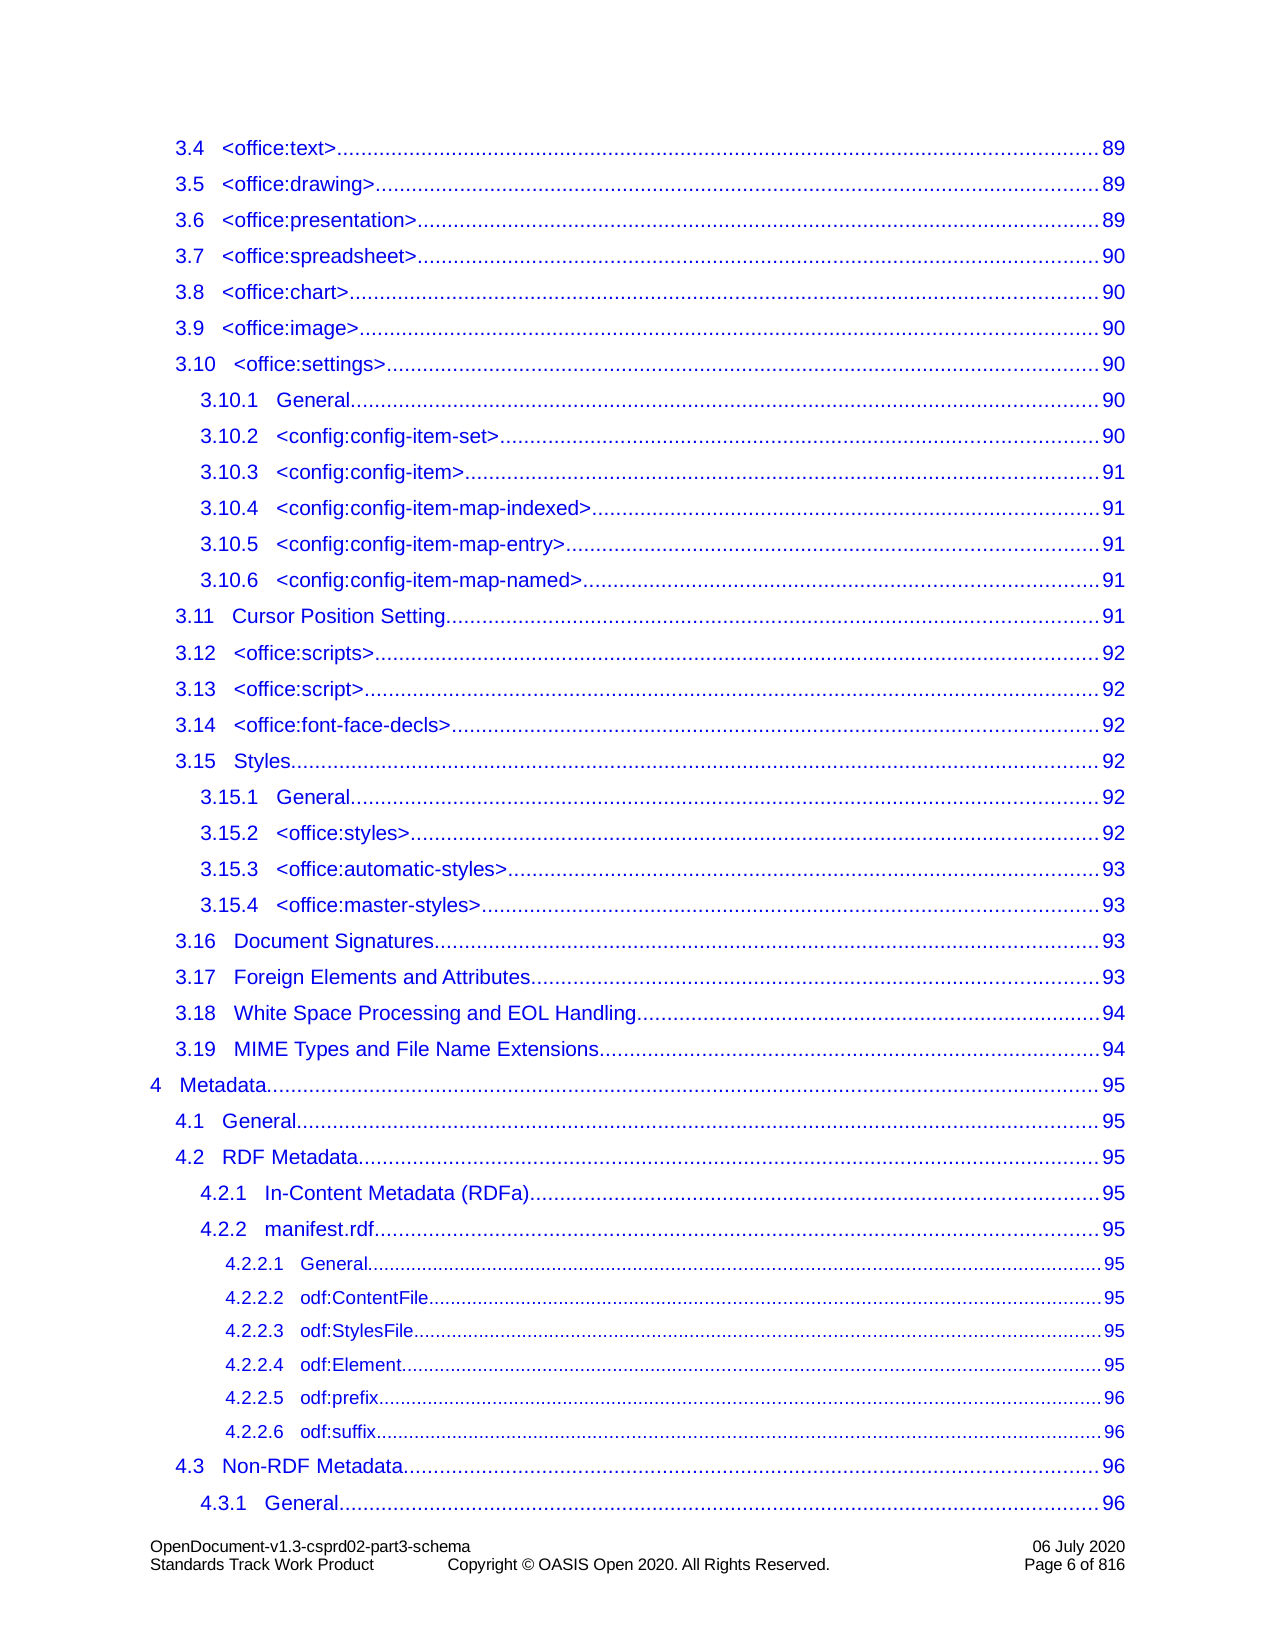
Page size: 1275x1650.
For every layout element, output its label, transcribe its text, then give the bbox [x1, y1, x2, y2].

text 3.16 Document Signatures 93 [175, 929, 1125, 953]
text 3.4 <office:text> 89 [175, 136, 1125, 160]
text 3.9 <office:image> 90 [175, 317, 1125, 340]
text 3.19 MIME Types and File Name Extensions 94 [175, 1037, 1125, 1061]
text 3.13 <office:script> 92 [175, 677, 1125, 701]
text 4.2 RDF Metadata 95 [175, 1146, 1125, 1169]
text 3.17 Foreign Elements and Attributes 93 [175, 965, 1125, 989]
text 3.15.4 <office:master-styles> 93 [200, 893, 1125, 917]
text 4.3 Non-RDF Metadata 96 [175, 1455, 1125, 1478]
text 3.18 White Space Processing and EOL Handling 94 [175, 1001, 1125, 1025]
text 3.8 <office:chart> 90 [175, 281, 1125, 304]
text 3.12 <office:scripts> 92 [175, 641, 1125, 664]
text 4.1 General 95 [175, 1109, 1125, 1133]
text 3.10.4 <config:config-item-map-indexed> 91 [200, 497, 1125, 520]
text 3.15.3 <office:automatic-styles> 93 [200, 857, 1125, 881]
text 4.2.2.3 odf:StylesFile 95 [225, 1321, 1125, 1342]
text 4.2.2.5 odf:prefix 96 [225, 1388, 1125, 1409]
text 4.2.2.6 odf:suffix 96 [225, 1421, 1125, 1442]
text 4.2.2.4 odf:Element 95 [225, 1354, 1125, 1375]
text 3.10.6 <config:config-item-map-named> 91 [200, 569, 1125, 592]
text 4.2.1 In-Content Metadata (RDFa) 95 [200, 1182, 1125, 1205]
text 4.3.1 General 96 [200, 1491, 1125, 1514]
text 3.14 <office:font-face-decls> 92 [175, 713, 1125, 737]
text 4.2.2.1 General 95 [225, 1254, 1125, 1275]
text 3.10 <office:settings> 90 [175, 353, 1125, 376]
text 3.10.5 <config:config-item-map-entry> 91 [200, 533, 1125, 556]
text 3.7 <office:spreadsheet> 90 [175, 244, 1125, 268]
text 3.6 <office:presentation> 89 [175, 208, 1125, 232]
text 3.10.1 General 90 [200, 389, 1125, 412]
text 3.15.2 <office:styles> 92 [200, 821, 1125, 845]
text 4.2.2 manifest.rdf 95 [200, 1218, 1125, 1241]
text 4.2.2.2 odf:ContentFile 95 [225, 1287, 1125, 1308]
text 4 Metadata 95 [150, 1073, 1125, 1097]
text 3.15.1 General 92 [200, 785, 1125, 809]
text 3.10.3 <config:config-item> 91 [200, 461, 1125, 484]
text 3.5 <office:drawing> 89 [175, 172, 1125, 196]
text 3.15 Styles 92 [175, 749, 1125, 773]
text 3.11 Cursor Position Setting 91 [175, 605, 1125, 628]
text 3.10.2 <config:config-item-set> 90 [200, 425, 1125, 448]
